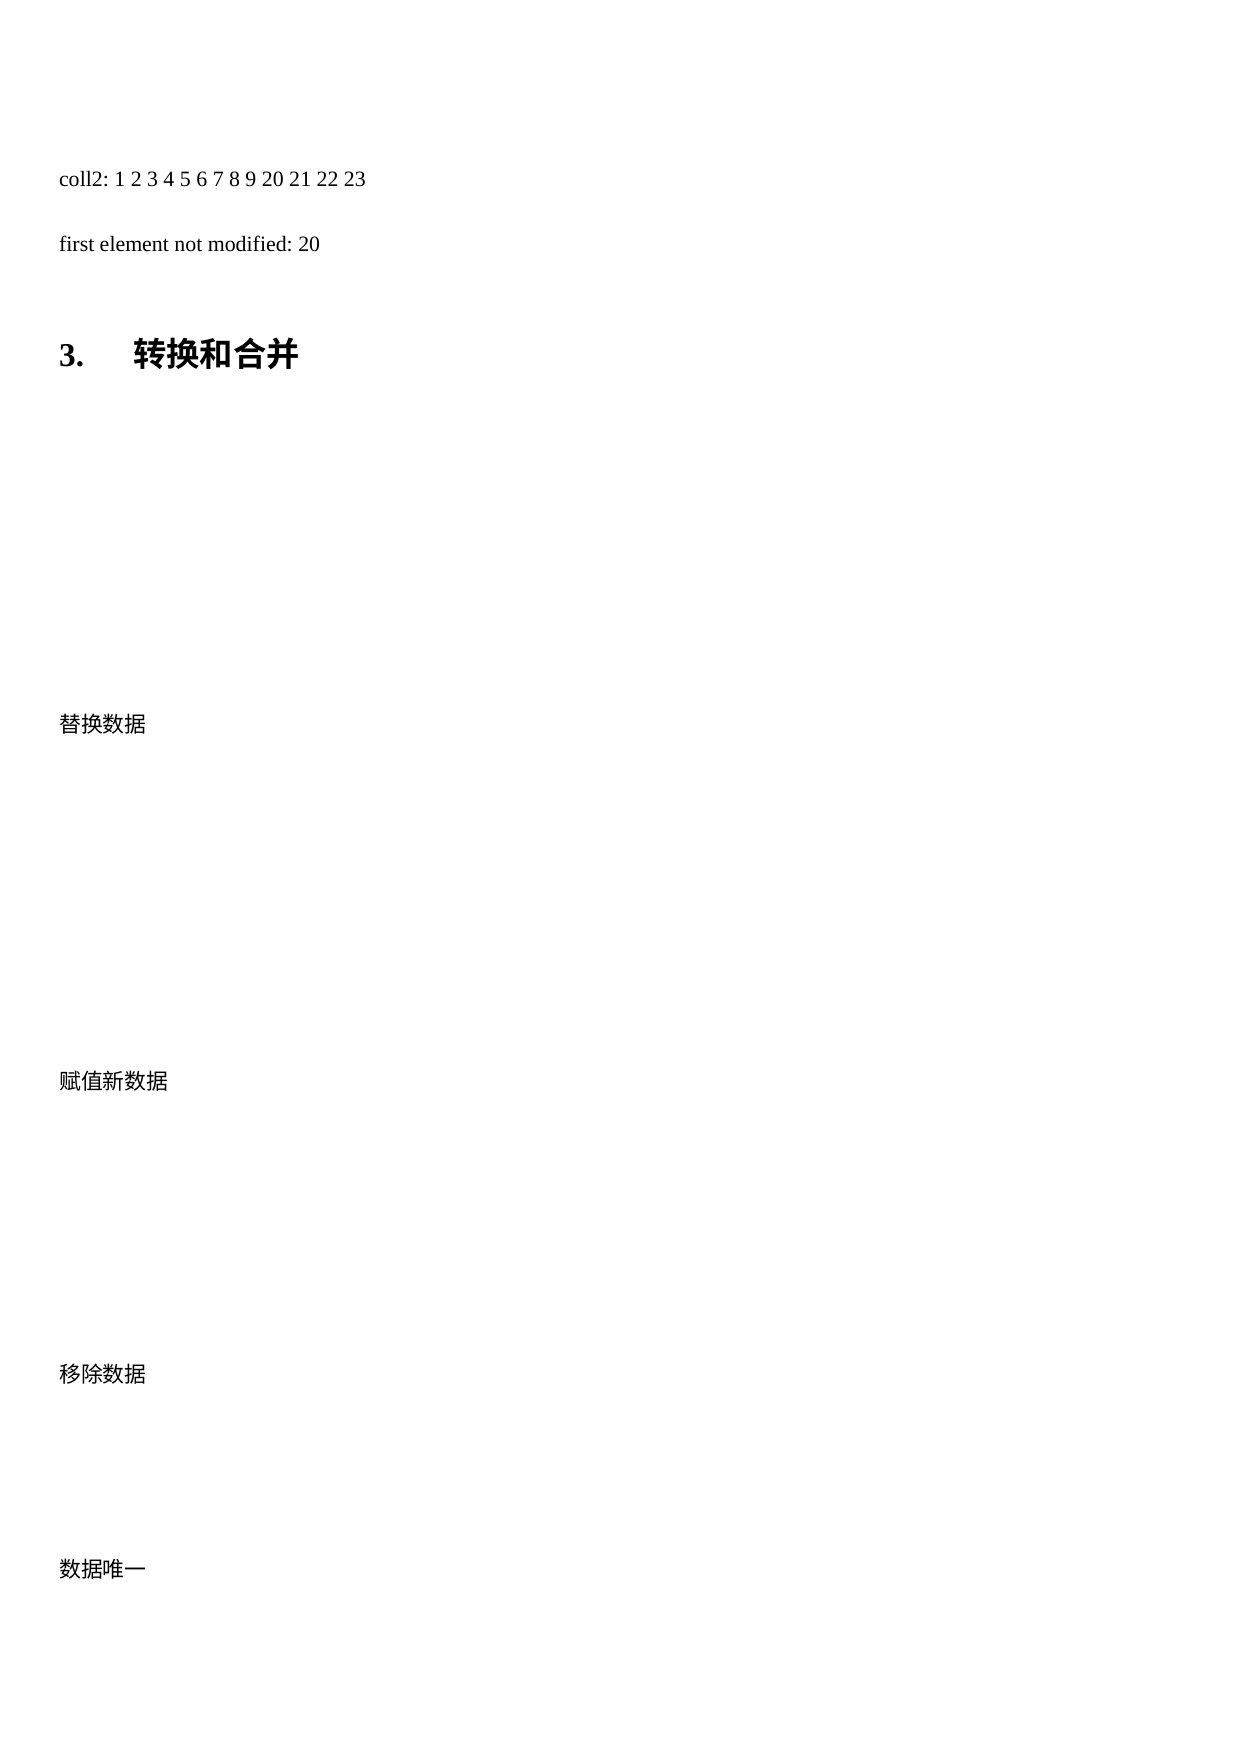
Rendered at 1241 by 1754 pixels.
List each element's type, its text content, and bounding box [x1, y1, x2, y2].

text 赋值新数据 [59, 1064, 1181, 1096]
text coll2: 1 2 3 4 5 6 7 8 9 20 21 22 23 [59, 162, 1181, 194]
text first element not modified: 20 [59, 227, 1181, 259]
text 移除数据 [59, 1356, 1181, 1389]
text 替换数据 [59, 706, 1181, 739]
text 数据唯一 [59, 1551, 1181, 1584]
subtitle 转换和合并 [59, 319, 1181, 384]
